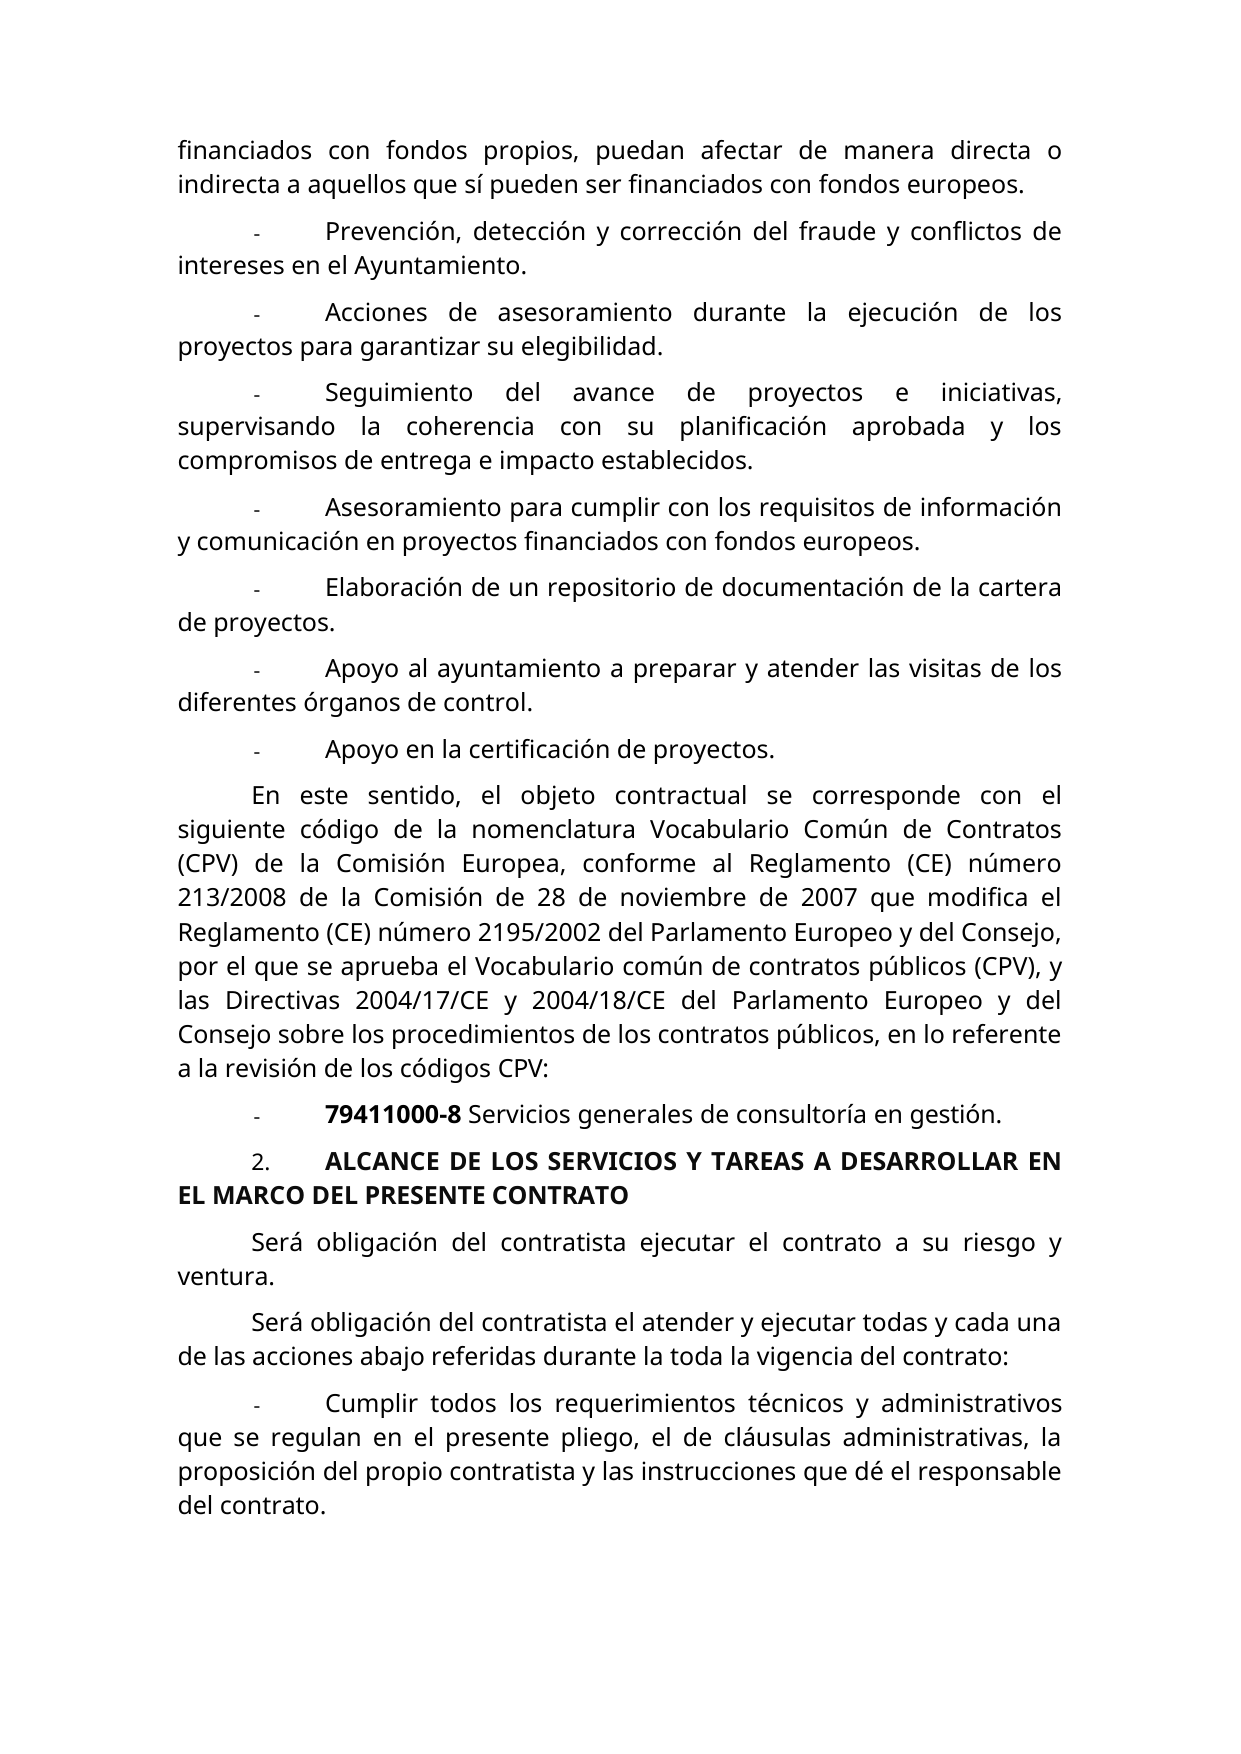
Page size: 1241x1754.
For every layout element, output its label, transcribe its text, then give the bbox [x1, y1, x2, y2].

list Apoyo en la certificación de proyectos. [177, 731, 1063, 765]
list Acciones de asesoramiento durante la ejecución de los proyectos para garantizar su elegibilidad. [177, 294, 1063, 362]
list Elaboración de un repositorio de documentación de la cartera de proyectos. [177, 570, 1063, 638]
text Será obligación del contratista el atender y ejecutar todas y cada una de las acciones abajo referidas durante la toda la vigencia del contrato: [177, 1305, 1063, 1373]
list financiados con fondos propios, puedan afectar de manera directa o indirecta a aquellos que sí pueden ser financiados con fondos europeos. [177, 133, 1063, 201]
list ALCANCE DE LOS SERVICIOS Y TAREAS A DESARROLLAR EN EL MARCO DEL PRESENTE CONTRATO [177, 1143, 1063, 1212]
text Será obligación del contratista ejecutar el contrato a su riesgo y ventura. [177, 1224, 1063, 1292]
list Cumplir todos los requerimientos técnicos y administrativos que se regulan en el presente pliego, el de cláusulas administrativas, la proposición del propio contratista y las instrucciones que dé el responsable del contrato. [177, 1385, 1063, 1522]
list Apoyo al ayuntamiento a preparar y atender las visitas de los diferentes órganos de control. [177, 651, 1063, 719]
list 79411000-8 Servicios generales de consultoría en gestión. [177, 1097, 1063, 1131]
list Asesoramiento para cumplir con los requisitos de información y comunicación en proyectos financiados con fondos europeos. [177, 489, 1063, 558]
list Prevención, detección y corrección del fraude y conflictos de intereses en el Ayuntamiento. [177, 213, 1063, 282]
list Seguimiento del avance de proyectos e iniciativas, supervisando la coherencia con su planificación aprobada y los compromisos de entrega e impacto establecidos. [177, 375, 1063, 477]
text En este sentido, el objeto contractual se corresponde con el siguiente código de la nomenclatura Vocabulario Común de Contratos (CPV) de la Comisión Europea, conforme al Reglamento (CE) número 213/2008 de la Comisión de 28 de noviembre de 2007 que modifica el Reglamento (CE) número 2195/2002 del Parlamento Europeo y del Consejo, por el que se aprueba el Vocabulario común de contratos públicos (CPV), y las Directivas 2004/17/CE y 2004/18/CE del Parlamento Europeo y del Consejo sobre los procedimientos de los contratos públicos, en lo referente a la revisión de los códigos CPV: [177, 778, 1063, 1084]
